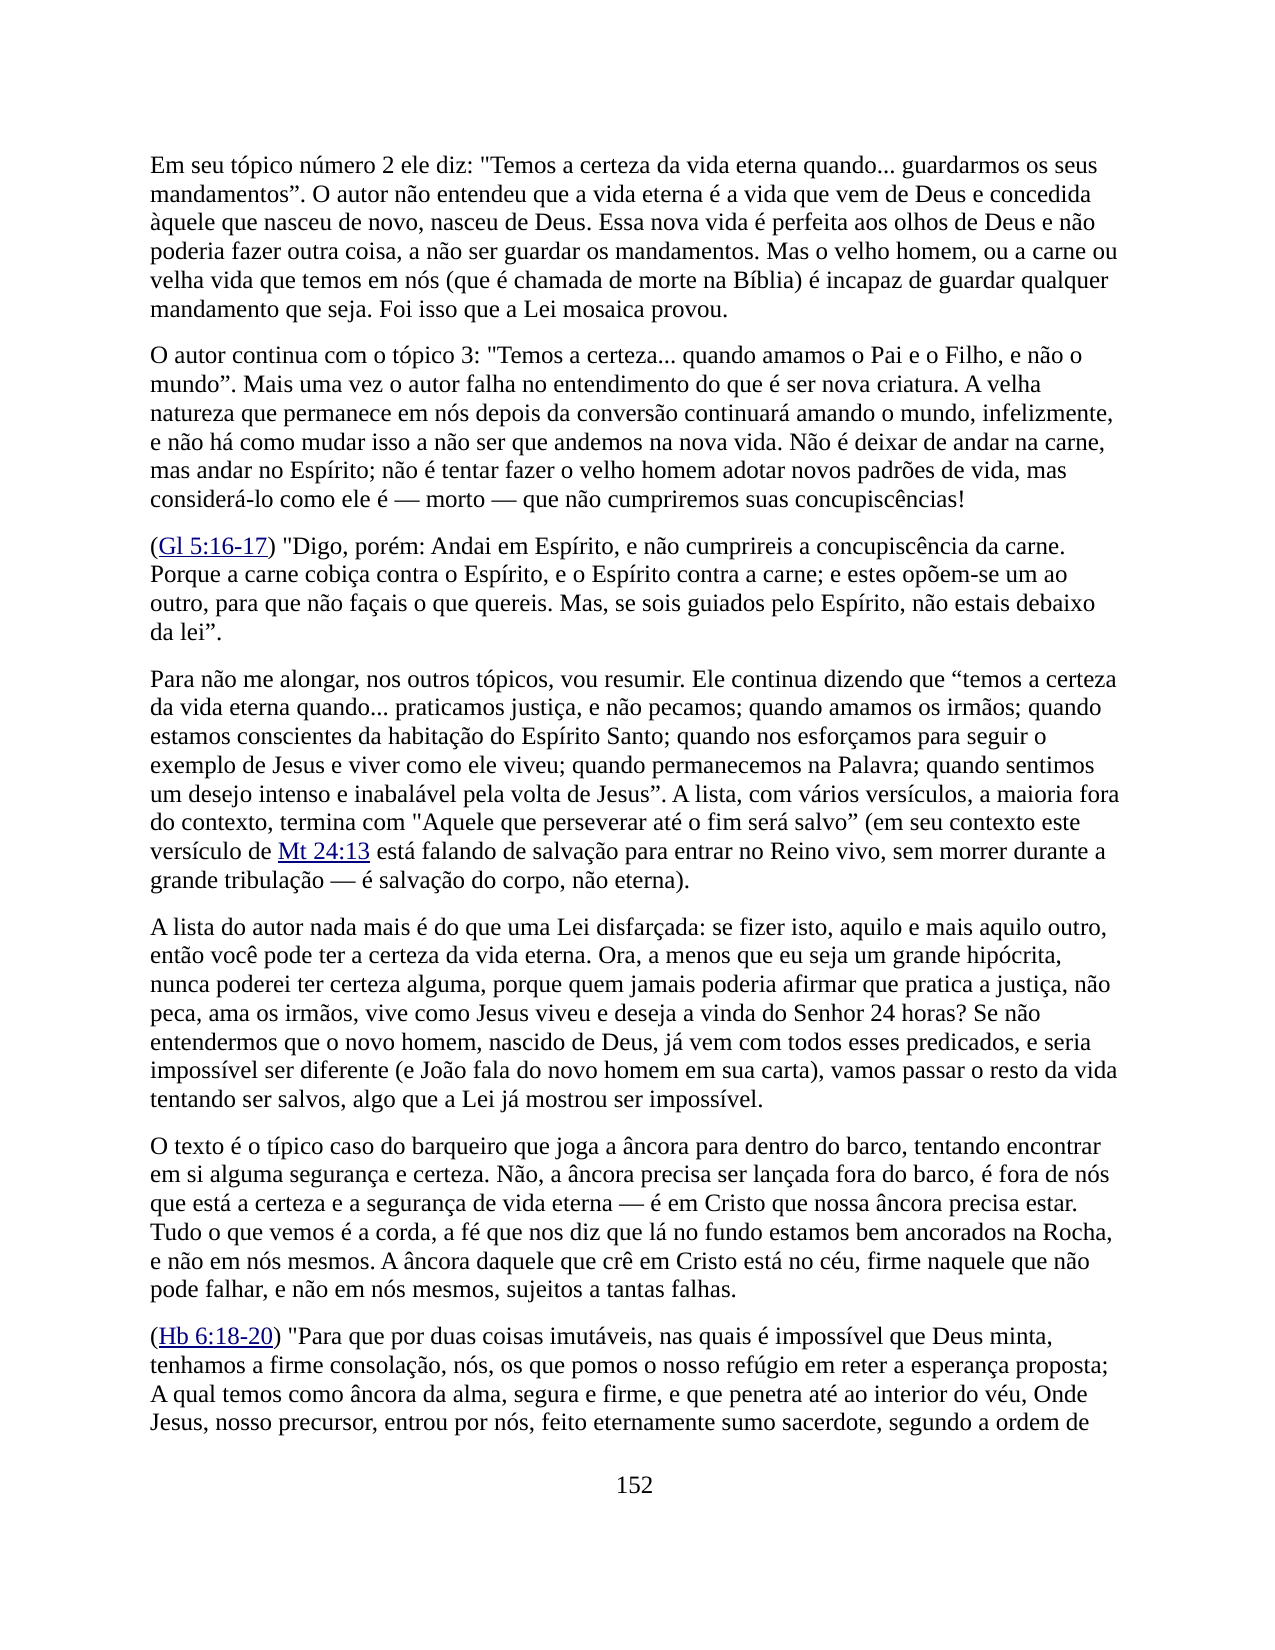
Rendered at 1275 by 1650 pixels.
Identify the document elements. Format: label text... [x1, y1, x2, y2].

text O autor continua com o tópico 3: "Temos a certeza... quando amamos o Pai e o Filho, e não o mundo”. Mais uma vez o autor falha no entendimento do que é ser nova criatura. A velha natureza que permanece em nós depois da conversão continuará amando o mundo, infelizmente, e não há como mudar isso a não ser que andemos na nova vida. Não é deixar de andar na carne, mas andar no Espírito; não é tentar fazer o velho homem adotar novos padrões de vida, mas considerá-lo como ele é — morto — que não cumpriremos suas concupiscências! [150, 340, 1125, 513]
text O texto é o típico caso do barqueiro que joga a âncora para dentro do barco, tentando encontrar em si alguma segurança e certeza. Não, a âncora precisa ser lançada fora do barco, é fora de nós que está a certeza e a segurança de vida eterna — é em Cristo que nossa âncora precisa estar. Tudo o que vemos é a corda, a fé que nos diz que lá no fundo estamos bem ancorados na Rocha, e não em nós mesmos. A âncora daquele que crê em Cristo está no céu, firme naquele que não pode falhar, e não em nós mesmos, sujeitos a tantas falhas. [150, 1131, 1125, 1303]
text Para não me alongar, nos outros tópicos, vou resumir. Ele continua dizendo que “temos a certeza da vida eterna quando... praticamos justiça, e não pecamos; quando amamos os irmãos; quando estamos conscientes da habitação do Espírito Santo; quando nos esforçamos para seguir o exemplo de Jesus e viver como ele viveu; quando permanecemos na Palavra; quando sentimos um desejo intenso e inabalável pela volta de Jesus”. A lista, com vários versículos, a maioria fora do contexto, termina com "Aquele que perseverar até o fim será salvo” (em seu contexto este versículo de Mt 24:13 está falando de salvação para entrar no Reino vivo, sem morrer durante a grande tribulação — é salvação do corpo, não eterna). [150, 664, 1125, 894]
text Em seu tópico número 2 ele diz: "Temos a certeza da vida eterna quando... guardarmos os seus mandamentos”. O autor não entendeu que a vida eterna é a vida que vem de Deus e concedida àquele que nasceu de novo, nasceu de Deus. Essa nova vida é perfeita aos olhos de Deus e não poderia fazer outra coisa, a não ser guardar os mandamentos. Mas o velho homem, ou a carne ou velha vida que temos em nós (que é chamada de morte na Bíblia) é incapaz de guardar qualquer mandamento que seja. Foi isso que a Lei mosaica provou. [150, 150, 1125, 322]
text (Gl 5:16-17) "Digo, porém: Andai em Espírito, e não cumprireis a concupiscência da carne. Porque a carne cobiça contra o Espírito, e o Espírito contra a carne; e estes opõem-se um ao outro, para que não façais o que quereis. Mas, se sois guiados pelo Espírito, não estais debaixo da lei”. [150, 531, 1125, 646]
text (Hb 6:18-20) "Para que por duas coisas imutáveis, nas quais é impossível que Deus minta, tenhamos a firme consolação, nós, os que pomos o nosso refúgio em reter a esperança proposta; A qual temos como âncora da alma, segura e firme, e que penetra até ao interior do véu, Onde Jesus, nosso precursor, entrou por nós, feito eternamente sumo sacerdote, segundo a ordem de [150, 1321, 1125, 1436]
text A lista do autor nada mais é do que uma Lei disfarçada: se fizer isto, aquilo e mais aquilo outro, então você pode ter a certeza da vida eterna. Ora, a menos que eu seja um grande hipócrita, nunca poderei ter certeza alguma, porque quem jamais poderia afirmar que pratica a justiça, não peca, ama os irmãos, vive como Jesus viveu e deseja a vinda do Senhor 24 horas? Se não entendermos que o novo homem, nascido de Deus, já vem com todos esses predicados, e seria impossível ser diferente (e João fala do novo homem em sua carta), vamos passar o resto da vida tentando ser salvos, algo que a Lei já mostrou ser impossível. [150, 912, 1125, 1113]
